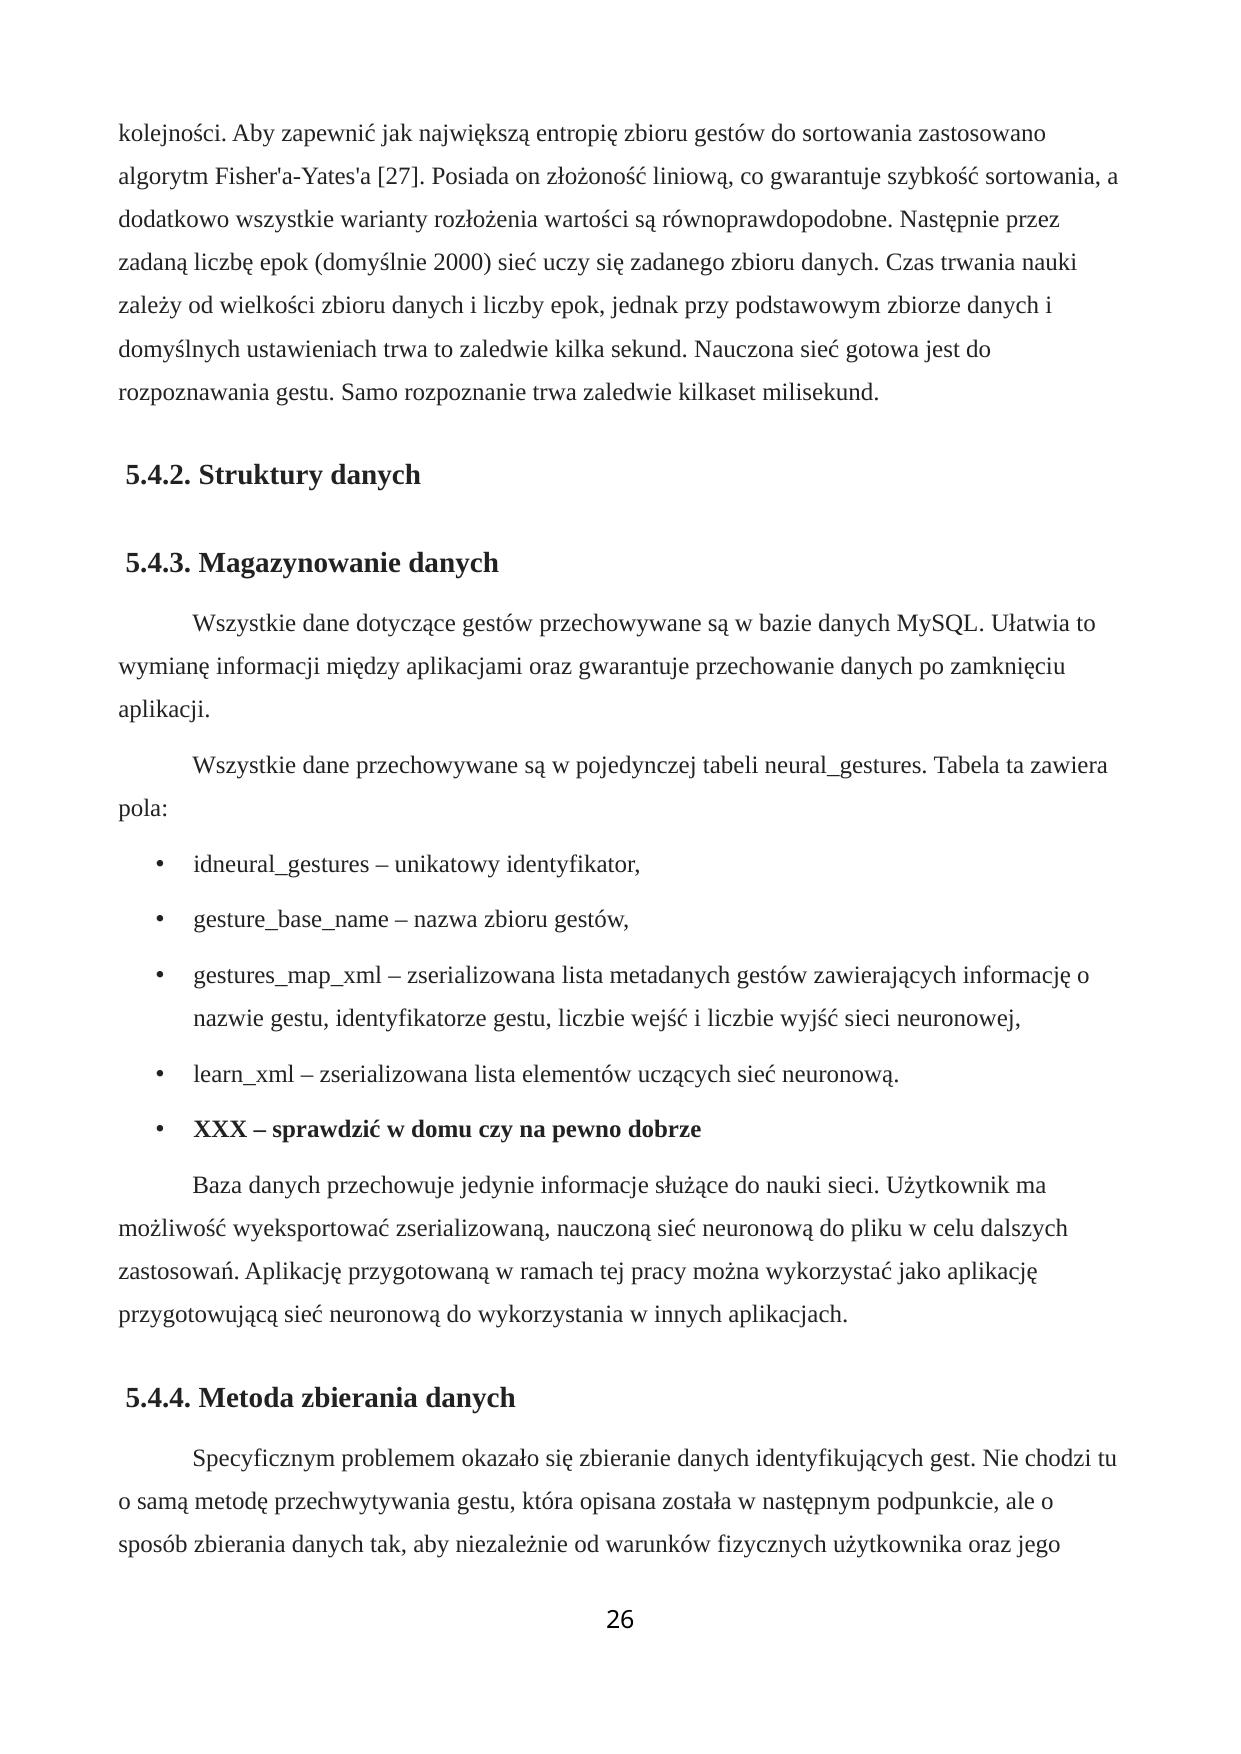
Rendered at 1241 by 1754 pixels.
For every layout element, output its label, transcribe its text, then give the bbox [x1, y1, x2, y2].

text Baza danych przechowuje jedynie informacje służące do nauki sieci. Użytkownik ma możliwość wyeksportować zserializowaną, nauczoną sieć neuronową do pliku w celu dalszych zastosowań. Aplikację przygotowaną w ramach tej pracy można wykorzystać jako aplikację przygotowującą sieć neuronową do wykorzystania w innych aplikacjach. [118, 1170, 1122, 1328]
subtitle Struktury danych [118, 457, 1122, 491]
text Specyficznym problemem okazało się zbieranie danych identyfikujących gest. Nie chodzi tu o samą metodę przechwytywania gestu, która opisana została w następnym podpunkcie, ale o sposób zbierania danych tak, aby niezależnie od warunków fizycznych użytkownika oraz jego [118, 1443, 1122, 1558]
subtitle Metoda zbierania danych [118, 1380, 1122, 1413]
list XXX – sprawdzić w domu czy na pewno dobrze [156, 1114, 1122, 1143]
list learn_xml – zserializowana lista elementów uczących sieć neuronową. [156, 1059, 1122, 1087]
text kolejności. Aby zapewnić jak największą entropię zbioru gestów do sortowania zastosowano algorytm Fisher'a-Yates'a [27]. Posiada on złożoność liniową, co gwarantuje szybkość sortowania, a dodatkowo wszystkie warianty rozłożenia wartości są równoprawdopodobne. Następnie przez zadaną liczbę epok (domyślnie 2000) sieć uczy się zadanego zbioru danych. Czas trwania nauki zależy od wielkości zbioru danych i liczby epok, jednak przy podstawowym zbiorze danych i domyślnych ustawieniach trwa to zaledwie kilka sekund. Nauczona sieć gotowa jest do rozpoznawania gestu. Samo rozpoznanie trwa zaledwie kilkaset milisekund. [118, 118, 1122, 406]
text Wszystkie dane przechowywane są w pojedynczej tabeli neural_gestures. Tabela ta zawiera pola: [118, 750, 1122, 822]
list gestures_map_xml – zserializowana lista metadanych gestów zawierających informację o nazwie gestu, identyfikatorze gestu, liczbie wejść i liczbie wyjść sieci neuronowej, [156, 960, 1122, 1032]
list gesture_base_name – nazwa zbioru gestów, [156, 904, 1122, 933]
list idneural_gestures – unikatowy identyfikator, [156, 849, 1122, 877]
subtitle Magazynowanie danych [118, 545, 1122, 579]
text Wszystkie dane dotyczące gestów przechowywane są w bazie danych MySQL. Ułatwia to wymianę informacji między aplikacjami oraz gwarantuje przechowanie danych po zamknięciu aplikacji. [118, 608, 1122, 723]
